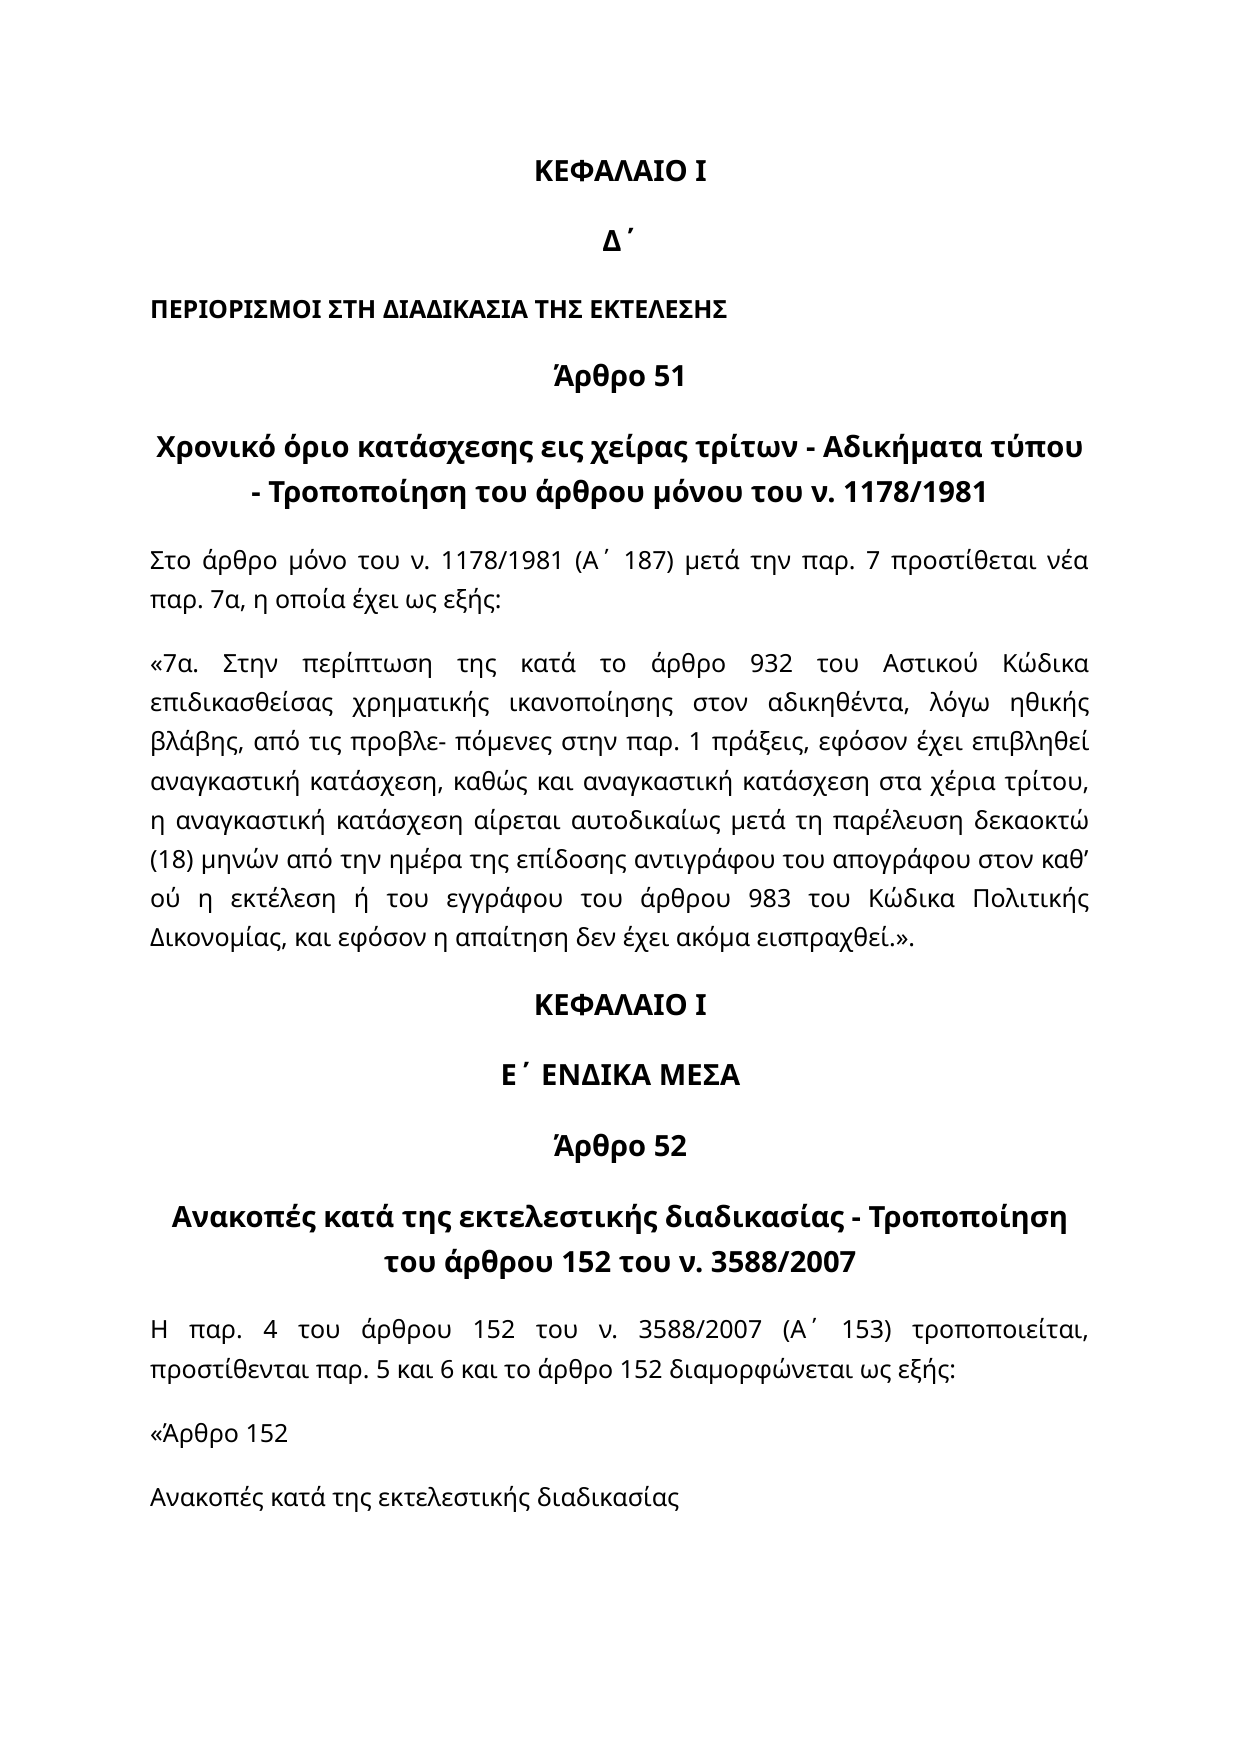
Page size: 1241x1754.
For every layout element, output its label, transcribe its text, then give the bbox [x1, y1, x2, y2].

subtitle ΚΕΦΑΛΑΙΟ Ι [150, 984, 1090, 1024]
text Στο άρθρο μόνο του ν. 1178/1981 (Α΄ 187) μετά την παρ. 7 προστίθεται νέα παρ. 7α, η οποία έχει ως εξής: [150, 542, 1090, 616]
text «7α. Στην περίπτωση της κατά το άρθρο 932 του Αστικού Κώδικα επιδικασθείσας χρηματικής ικανοποίησης στον αδικηθέντα, λόγω ηθικής βλάβης, από τις προβλε- πόμενες στην παρ. 1 πράξεις, εφόσον έχει επιβληθεί αναγκαστική κατάσχεση, καθώς και αναγκαστική κατάσχεση στα χέρια τρίτου, η αναγκαστική κατάσχεση αίρεται αυτοδικαίως μετά τη παρέλευση δεκαοκτώ (18) μηνών από την ημέρα της επίδοσης αντιγράφου του απογράφου στον καθ’ ού η εκτέλεση ή του εγγράφου του άρθρου 983 του Κώδικα Πολιτικής Δικονομίας, και εφόσον η απαίτηση δεν έχει ακόμα εισπραχθεί.». [150, 646, 1090, 954]
text Η παρ. 4 του άρθρου 152 του ν. 3588/2007 (Α΄ 153) τροποποιείται, προστίθενται παρ. 5 και 6 και το άρθρο 152 διαμορφώνεται ως εξής: [150, 1312, 1090, 1385]
text Ανακοπές κατά της εκτελεστικής διαδικασίας [150, 1479, 1090, 1514]
subtitle Ανακοπές κατά της εκτελεστικής διαδικασίας - Τροποποίηση του άρθρου 152 του ν. 3588/2007 [150, 1196, 1090, 1281]
subtitle Ε΄ ΕΝΔΙΚΑ ΜΕΣΑ [150, 1054, 1090, 1094]
text «Άρθρο 152 [150, 1415, 1090, 1449]
subtitle Άρθρο 52 [150, 1125, 1090, 1165]
subtitle Άρθρο 51 [150, 355, 1090, 395]
text ΠΕΡΙΟΡΙΣΜΟΙ ΣΤΗ ΔΙΑΔΙΚΑΣΙΑ ΤΗΣ ΕΚΤΕΛΕΣΗΣ [150, 291, 1090, 325]
subtitle ΚΕΦΑΛΑΙΟ Ι [150, 150, 1090, 190]
subtitle Δ΄ [150, 221, 1090, 260]
subtitle Χρονικό όριο κατάσχεσης εις χείρας τρίτων - Αδικήματα τύπου - Τροποποίηση του άρθρου μόνου του ν. 1178/1981 [150, 426, 1090, 511]
